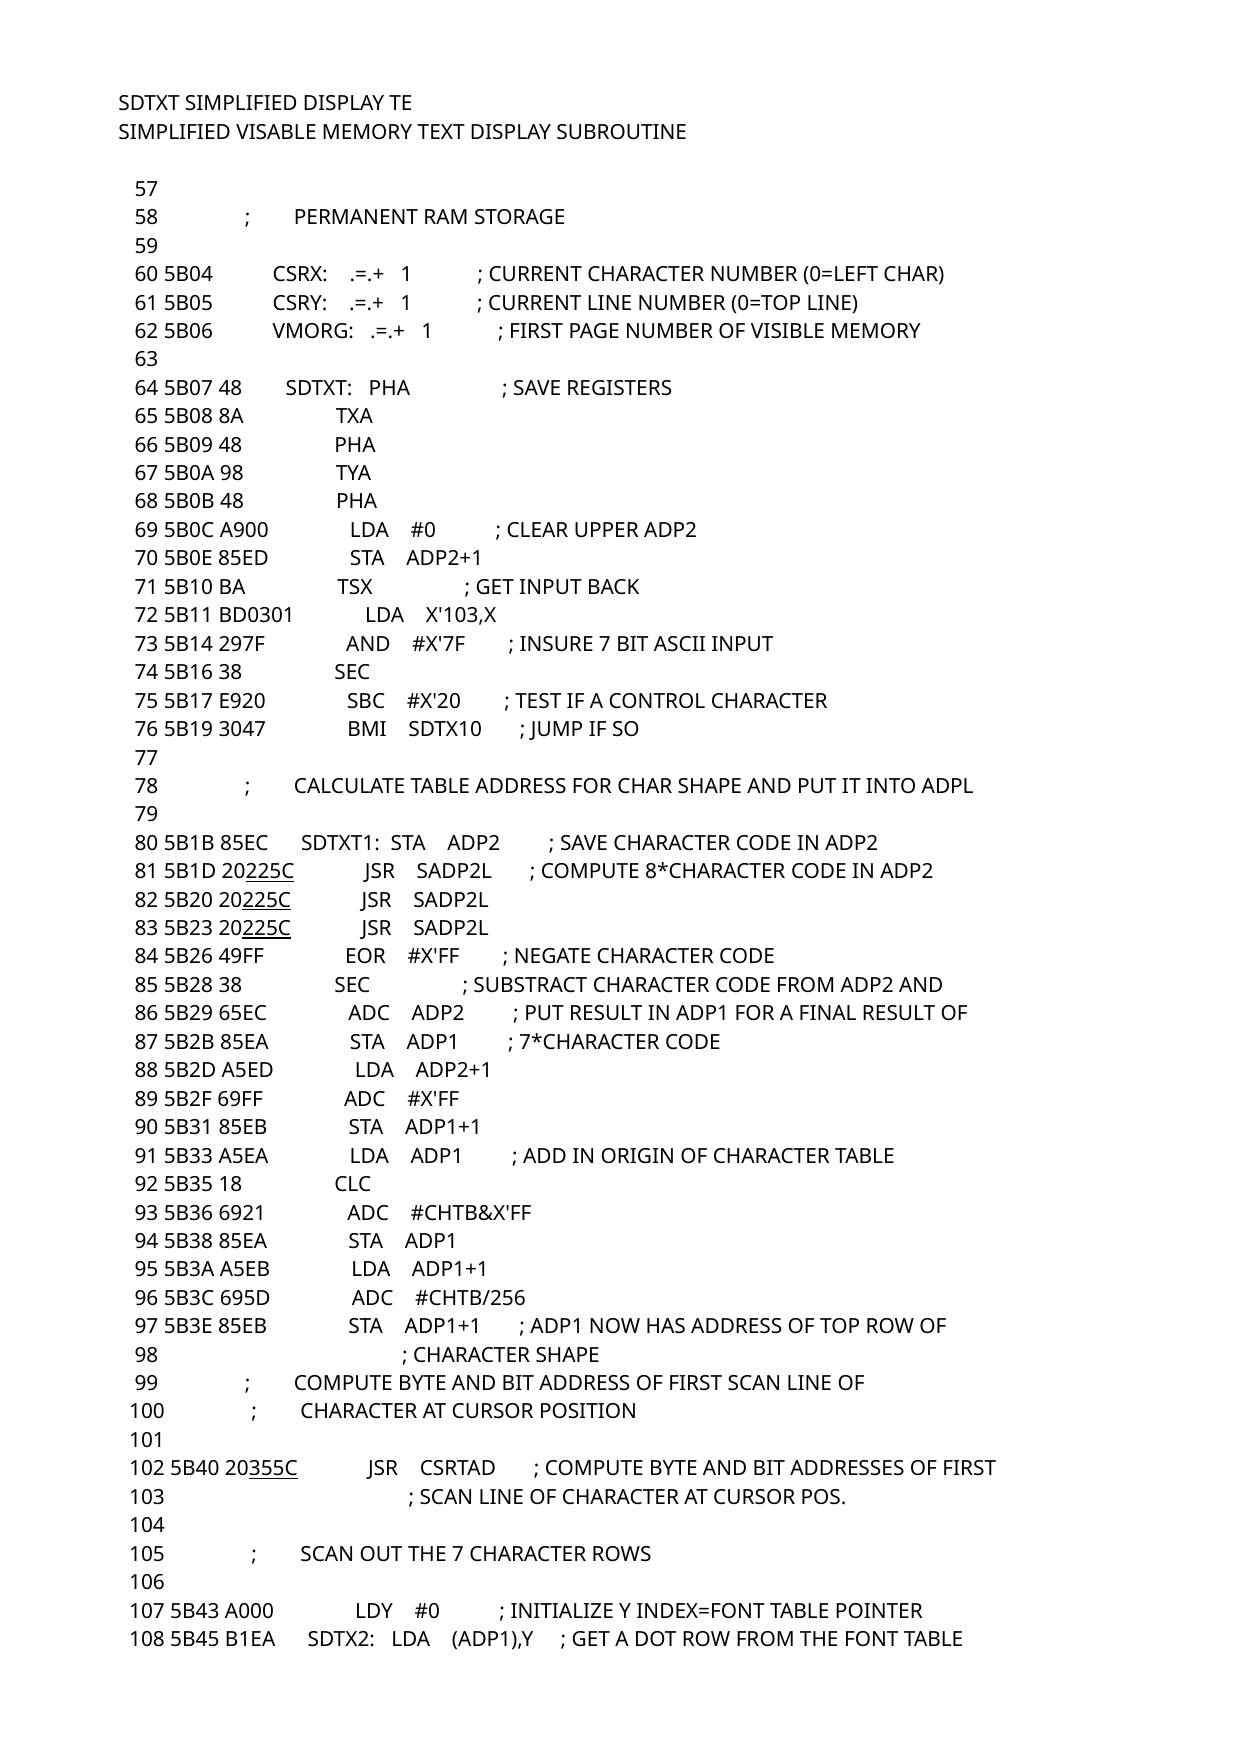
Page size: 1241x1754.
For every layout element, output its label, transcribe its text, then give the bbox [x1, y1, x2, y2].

text 61 5B05 CSRY: .=.+ 1 ; CURRENT LINE NUMBER (0=TOP LINE) [118, 288, 1152, 316]
text 66 5B09 48 PHA [118, 430, 1152, 458]
text 103 ; SCAN LINE OF CHARACTER AT CURSOR POS. [118, 1482, 1152, 1510]
text 67 5B0A 98 TYA [118, 458, 1152, 487]
text 81 5B1D 20225C JSR SADP2L ; COMPUTE 8*CHARACTER CODE IN ADP2 [118, 856, 1152, 885]
text 68 5B0B 48 PHA [118, 487, 1152, 515]
text 60 5B04 CSRX: .=.+ 1 ; CURRENT CHARACTER NUMBER (0=LEFT CHAR) [118, 259, 1152, 288]
text 65 5B08 8A TXA [118, 401, 1152, 430]
text 70 5B0E 85ED STA ADP2+1 [118, 543, 1152, 572]
text 97 5B3E 85EB STA ADP1+1 ; ADP1 NOW HAS ADDRESS OF TOP ROW OF [118, 1311, 1152, 1340]
text 71 5B10 BA TSX ; GET INPUT BACK [118, 572, 1152, 600]
text 85 5B28 38 SEC ; SUBSTRACT CHARACTER CODE FROM ADP2 AND [118, 970, 1152, 998]
text SIMPLIFIED VISABLE MEMORY TEXT DISPLAY SUBROUTINE [118, 117, 1152, 145]
text 107 5B43 A000 LDY #0 ; INITIALIZE Y INDEX=FONT TABLE POINTER [118, 1596, 1152, 1624]
text 75 5B17 E920 SBC #X'20 ; TEST IF A CONTROL CHARACTER [118, 686, 1152, 714]
text 73 5B14 297F AND #X'7F ; INSURE 7 BIT ASCII INPUT [118, 629, 1152, 657]
text 63 [118, 344, 1152, 373]
text 108 5B45 B1EA SDTX2: LDA (ADP1),Y ; GET A DOT ROW FROM THE FONT TABLE [118, 1624, 1152, 1653]
text 99 ; COMPUTE BYTE AND BIT ADDRESS OF FIRST SCAN LINE OF [118, 1368, 1152, 1397]
text 58 ; PERMANENT RAM STORAGE [118, 202, 1152, 231]
text 74 5B16 38 SEC [118, 657, 1152, 686]
text 88 5B2D A5ED LDA ADP2+1 [118, 1055, 1152, 1084]
text 69 5B0C A900 LDA #0 ; CLEAR UPPER ADP2 [118, 515, 1152, 543]
text 91 5B33 A5EA LDA ADP1 ; ADD IN ORIGIN OF CHARACTER TABLE [118, 1141, 1152, 1169]
text 95 5B3A A5EB LDA ADP1+1 [118, 1254, 1152, 1283]
text 62 5B06 VMORG: .=.+ 1 ; FIRST PAGE NUMBER OF VISIBLE MEMORY [118, 316, 1152, 344]
text 84 5B26 49FF EOR #X'FF ; NEGATE CHARACTER CODE [118, 942, 1152, 970]
text 92 5B35 18 CLC [118, 1169, 1152, 1198]
text SDTXT SIMPLIFIED DISPLAY TE [118, 88, 1152, 117]
text 93 5B36 6921 ADC #CHTB&X'FF [118, 1198, 1152, 1226]
text 98 ; CHARACTER SHAPE [118, 1340, 1152, 1368]
text 76 5B19 3047 BMI SDTX10 ; JUMP IF SO [118, 714, 1152, 743]
text 90 5B31 85EB STA ADP1+1 [118, 1112, 1152, 1141]
text 78 ; CALCULATE TABLE ADDRESS FOR CHAR SHAPE AND PUT IT INTO ADPL [118, 771, 1152, 799]
text 100 ; CHARACTER AT CURSOR POSITION [118, 1397, 1152, 1425]
text 104 [118, 1510, 1152, 1539]
text 105 ; SCAN OUT THE 7 CHARACTER ROWS [118, 1539, 1152, 1567]
text 102 5B40 20355C JSR CSRTAD ; COMPUTE BYTE AND BIT ADDRESSES OF FIRST [118, 1453, 1152, 1482]
text 83 5B23 20225C JSR SADP2L [118, 913, 1152, 942]
text 59 [118, 231, 1152, 259]
text 106 [118, 1567, 1152, 1596]
text 80 5B1B 85EC SDTXT1: STA ADP2 ; SAVE CHARACTER CODE IN ADP2 [118, 828, 1152, 856]
text 87 5B2B 85EA STA ADP1 ; 7*CHARACTER CODE [118, 1027, 1152, 1055]
text 82 5B20 20225C JSR SADP2L [118, 885, 1152, 913]
text 72 5B11 BD0301 LDA X'103,X [118, 600, 1152, 629]
text 77 [118, 743, 1152, 771]
text 101 [118, 1425, 1152, 1453]
text 64 5B07 48 SDTXT: PHA ; SAVE REGISTERS [118, 373, 1152, 401]
text 89 5B2F 69FF ADC #X'FF [118, 1084, 1152, 1112]
text 86 5B29 65EC ADC ADP2 ; PUT RESULT IN ADP1 FOR A FINAL RESULT OF [118, 998, 1152, 1027]
text 57 [118, 174, 1152, 202]
text 79 [118, 799, 1152, 828]
text 94 5B38 85EA STA ADP1 [118, 1226, 1152, 1254]
text 96 5B3C 695D ADC #CHTB/256 [118, 1283, 1152, 1311]
